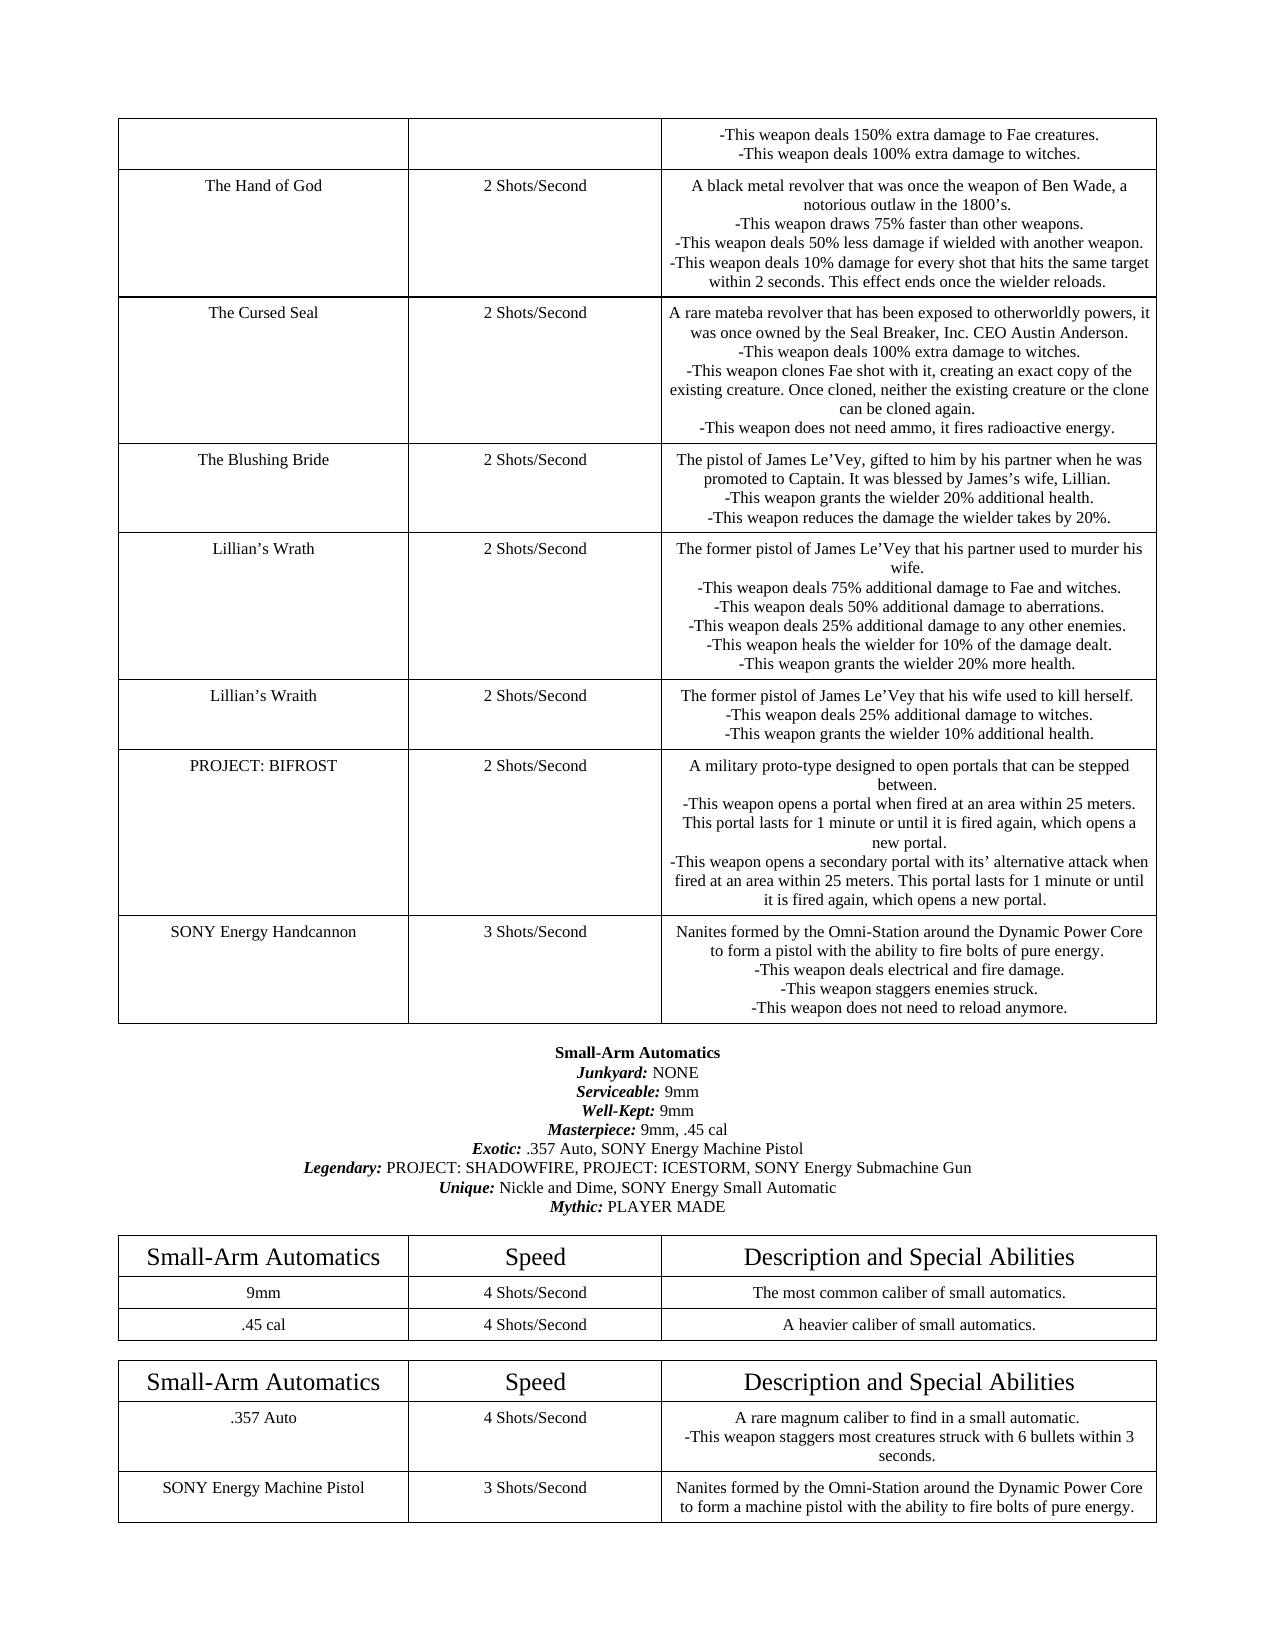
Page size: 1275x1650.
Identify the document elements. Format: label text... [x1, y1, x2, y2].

table_cell Nanites formed by the Omni-Station around the Dynamic Power Core to form a pistol with the ability to fire bolts of pure energy. -This weapon deals electrical and fire damage. -This weapon staggers enemies struck. -This weapon does not need to reload anymore. [662, 916, 1156, 1023]
table_cell SONY Energy Handcannon [119, 916, 408, 1023]
table_cell [409, 119, 661, 169]
table_cell 4 Shots/Second [409, 1309, 661, 1339]
text Legendary: PROJECT: SHADOWFIRE, PROJECT: ICESTORM, SONY Energy Submachine Gun [118, 1158, 1157, 1177]
table_cell The Hand of God [119, 170, 408, 296]
table_cell 2 Shots/Second [409, 750, 661, 915]
table_cell 3 Shots/Second [409, 916, 661, 1023]
text Mythic: PLAYER MADE [118, 1197, 1157, 1216]
table_cell SONY Energy Machine Pistol [119, 1472, 408, 1522]
table_cell The former pistol of James Le’Vey that his partner used to murder his wife. -This weapon deals 75% additional damage to Fae and witches. -This weapon deals 50% additional damage to aberrations. -This weapon deals 25% additional damage to any other enemies. -This weapon heals the wielder for 10% of the damage dealt. -This weapon grants the wielder 20% more health. [662, 533, 1156, 679]
text Unique: Nickle and Dime, SONY Energy Small Automatic [118, 1177, 1157, 1197]
table_cell -This weapon deals 150% extra damage to Fae creatures. -This weapon deals 100% extra damage to witches. [662, 119, 1156, 169]
table_cell 4 Shots/Second [409, 1277, 661, 1308]
table_header Speed [409, 1361, 661, 1401]
table_cell .45 cal [119, 1309, 408, 1339]
table_cell The Blushing Bride [119, 444, 408, 532]
table_cell 9mm [119, 1277, 408, 1308]
text Serviceable: 9mm [118, 1082, 1157, 1101]
table_header Small-Arm Automatics [119, 1361, 408, 1401]
table_cell 2 Shots/Second [409, 298, 661, 443]
table_header Description and Special Abilities [662, 1236, 1156, 1276]
text Masterpiece: 9mm, .45 cal [118, 1120, 1157, 1139]
table_cell Lillian’s Wraith [119, 680, 408, 749]
table_cell The pistol of James Le’Vey, gifted to him by his partner when he was promoted to Captain. It was blessed by James’s wife, Lillian. -This weapon grants the wielder 20% additional health. -This weapon reduces the damage the wielder takes by 20%. [662, 444, 1156, 532]
text Small-Arm Automatics [118, 1043, 1157, 1062]
table_cell 3 Shots/Second [409, 1472, 661, 1522]
table_cell 4 Shots/Second [409, 1402, 661, 1471]
table_cell The most common caliber of small automatics. [662, 1277, 1156, 1308]
table_cell Nanites formed by the Omni-Station around the Dynamic Power Core to form a machine pistol with the ability to fire bolts of pure energy. [662, 1472, 1156, 1522]
table_cell The Cursed Seal [119, 298, 408, 443]
text Well-Kept: 9mm [118, 1101, 1157, 1120]
table_cell .357 Auto [119, 1402, 408, 1471]
table_cell The former pistol of James Le’Vey that his wife used to kill herself. -This weapon deals 25% additional damage to witches. -This weapon grants the wielder 10% additional health. [662, 680, 1156, 749]
table_header Small-Arm Automatics [119, 1236, 408, 1276]
table_cell Lillian’s Wrath [119, 533, 408, 679]
table_cell A black metal revolver that was once the weapon of Ben Wade, a notorious outlaw in the 1800’s. -This weapon draws 75% faster than other weapons. -This weapon deals 50% less damage if wielded with another weapon. -This weapon deals 10% damage for every shot that hits the same target within 2 seconds. This effect ends once the wielder reloads. [662, 170, 1156, 296]
table_cell A military proto-type designed to open portals that can be stepped between. -This weapon opens a portal when fired at an area within 25 meters. This portal lasts for 1 minute or until it is fired again, which opens a new portal. -This weapon opens a secondary portal with its’ alternative attack when fired at an area within 25 meters. This portal lasts for 1 minute or until it is fired again, which opens a new portal. [662, 750, 1156, 915]
table_cell 2 Shots/Second [409, 170, 661, 296]
table_cell 2 Shots/Second [409, 680, 661, 749]
table_cell A rare mateba revolver that has been exposed to otherworldly powers, it was once owned by the Seal Breaker, Inc. CEO Austin Anderson. -This weapon deals 100% extra damage to witches. -This weapon clones Fae shot with it, creating an exact copy of the existing creature. Once cloned, neither the existing creature or the clone can be cloned again. -This weapon does not need ammo, it fires radioactive energy. [662, 298, 1156, 443]
table_cell A heavier caliber of small automatics. [662, 1309, 1156, 1339]
table_cell 2 Shots/Second [409, 444, 661, 532]
text Junkyard: NONE [118, 1062, 1157, 1082]
table_cell PROJECT: BIFROST [119, 750, 408, 915]
table_cell A rare magnum caliber to find in a small automatic. -This weapon staggers most creatures struck with 6 bullets within 3 seconds. [662, 1402, 1156, 1471]
table_header Description and Special Abilities [662, 1361, 1156, 1401]
table_cell 2 Shots/Second [409, 533, 661, 679]
table_cell [119, 119, 408, 169]
text Exotic: .357 Auto, SONY Energy Machine Pistol [118, 1139, 1157, 1158]
table_header Speed [409, 1236, 661, 1276]
